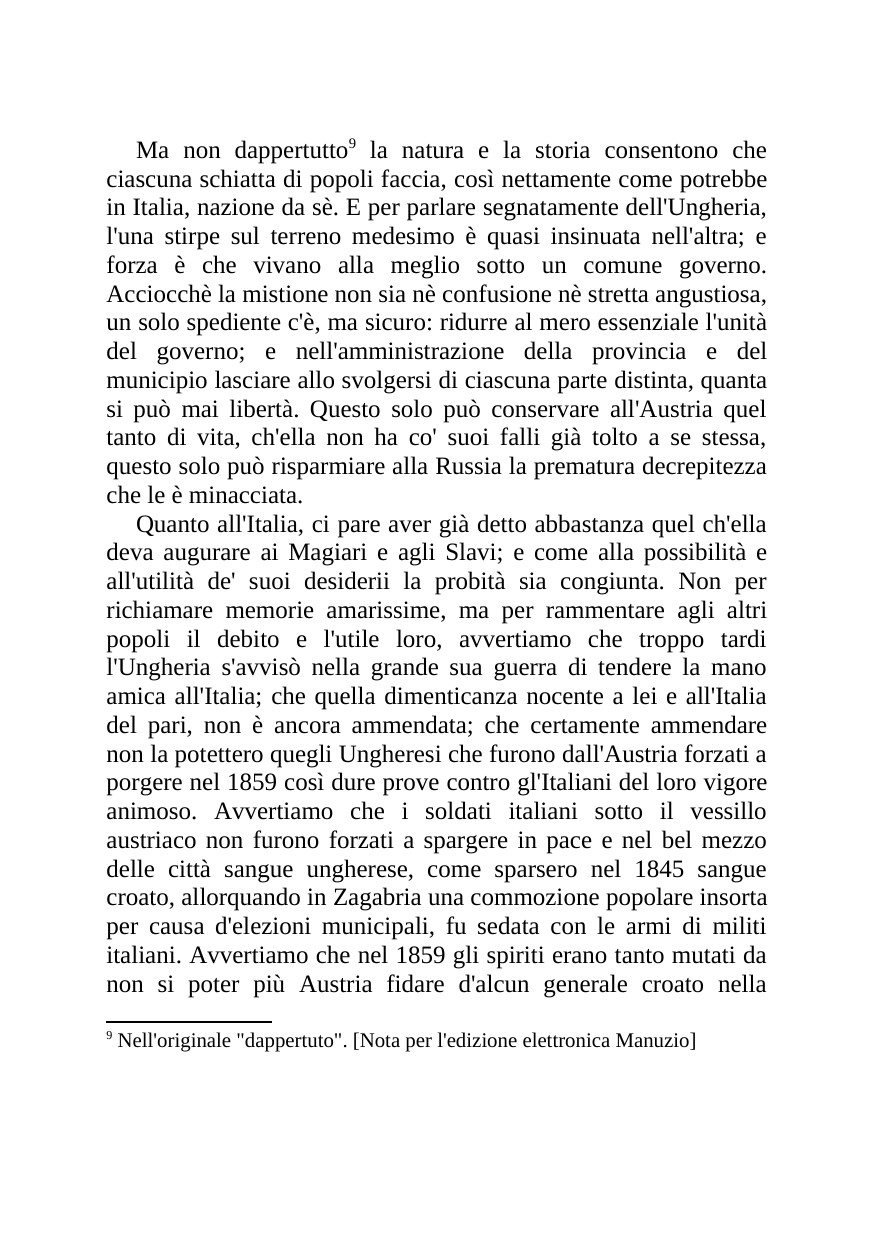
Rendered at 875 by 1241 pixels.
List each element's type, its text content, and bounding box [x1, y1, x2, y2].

text Quanto all'Italia, ci pare aver già detto abbastanza quel ch'ella deva augurare ai Magiari e agli Slavi; e come alla possibilità e all'utilità de' suoi desiderii la probità sia congiunta. Non per richiamare memorie amarissime, ma per rammentare agli altri popoli il debito e l'utile loro, avvertiamo che troppo tardi l'Ungheria s'avvisò nella grande sua guerra di tendere la mano amica all'Italia; che quella dimenticanza nocente a lei e all'Italia del pari, non è ancora ammendata; che certamente ammendare non la potettero quegli Ungheresi che furono dall'Austria forzati a porgere nel 1859 così dure prove contro gl'Italiani del loro vigore animoso. Avvertiamo che i soldati italiani sotto il vessillo austriaco non furono forzati a spargere in pace e nel bel mezzo delle città sangue ungherese, come sparsero nel 1845 sangue croato, allorquando in Zagabria una commozione popolare insorta per causa d'elezioni municipali, fu sedata con le armi di militi italiani. Avvertiamo che nel 1859 gli spiriti erano tanto mutati da non si poter più Austria fidare d'alcun generale croato nella [106, 509, 768, 997]
text Ma non dappertutto la natura e la storia consentono che ciascuna schiatta di popoli faccia, così nettamente come potrebbe in Italia, nazione da sè. E per parlare segnatamente dell'Ungheria, l'una stirpe sul terreno medesimo è quasi insinuata nell'altra; e forza è che vivano alla meglio sotto un comune governo. Acciocchè la mistione non sia nè confusione nè stretta angustiosa, un solo spediente c'è, ma sicuro: ridurre al mero essenziale l'unità del governo; e nell'amministrazione della provincia e del municipio lasciare allo svolgersi di ciascuna parte distinta, quanta si può mai libertà. Questo solo può conservare all'Austria quel tanto di vita, ch'ella non ha co' suoi falli già tolto a se stessa, questo solo può risparmiare alla Russia la prematura decrepitezza che le è minacciata. [106, 135, 768, 509]
text Nell'originale "dappertuto". [Nota per l'edizione elettronica Manuzio] [106, 1028, 768, 1052]
